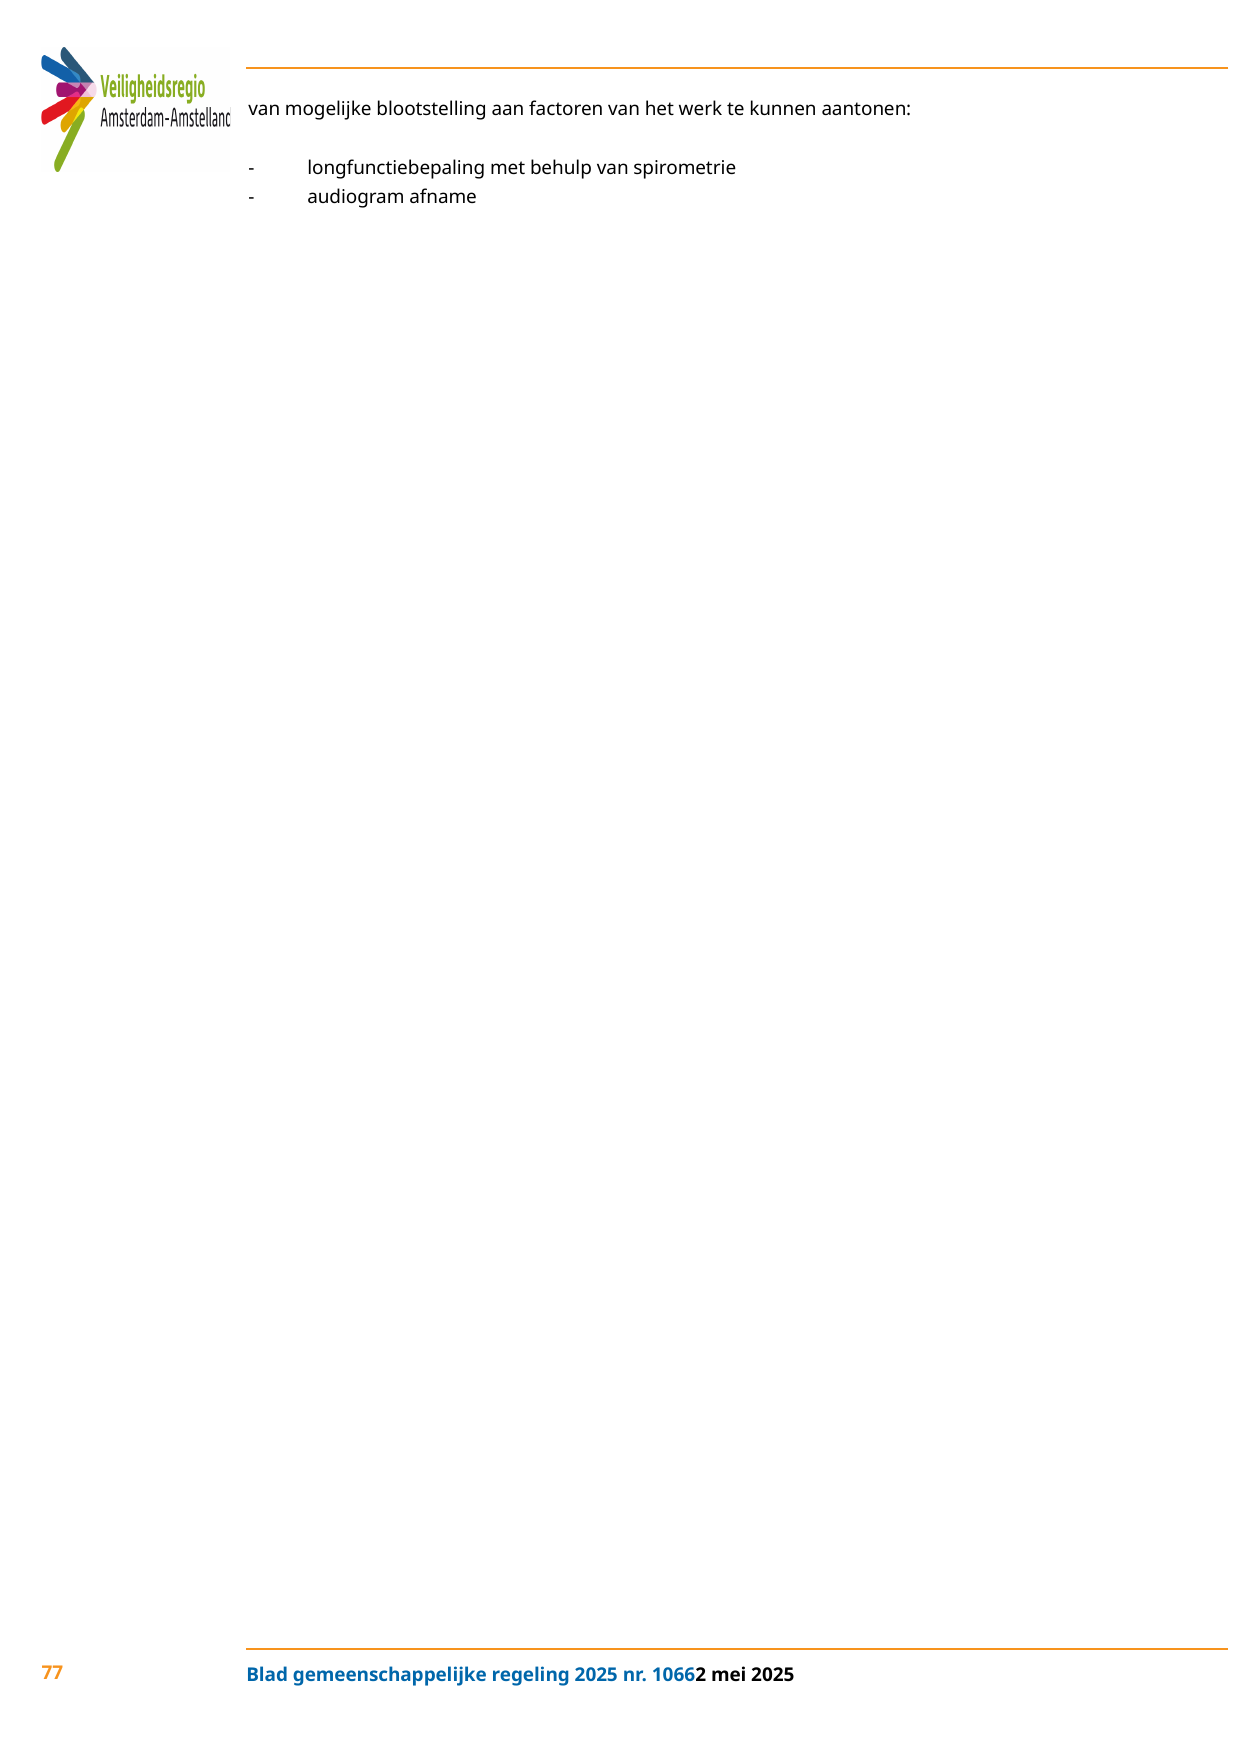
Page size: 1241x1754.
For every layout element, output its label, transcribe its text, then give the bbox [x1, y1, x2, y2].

list longfunctiebepaling met behulp van spirometrie [248, 154, 1152, 180]
text van mogelijke blootstelling aan factoren van het werk te kunnen aantonen: [248, 95, 1152, 121]
list audiogram afname [248, 183, 1152, 209]
picture [41, 47, 231, 172]
